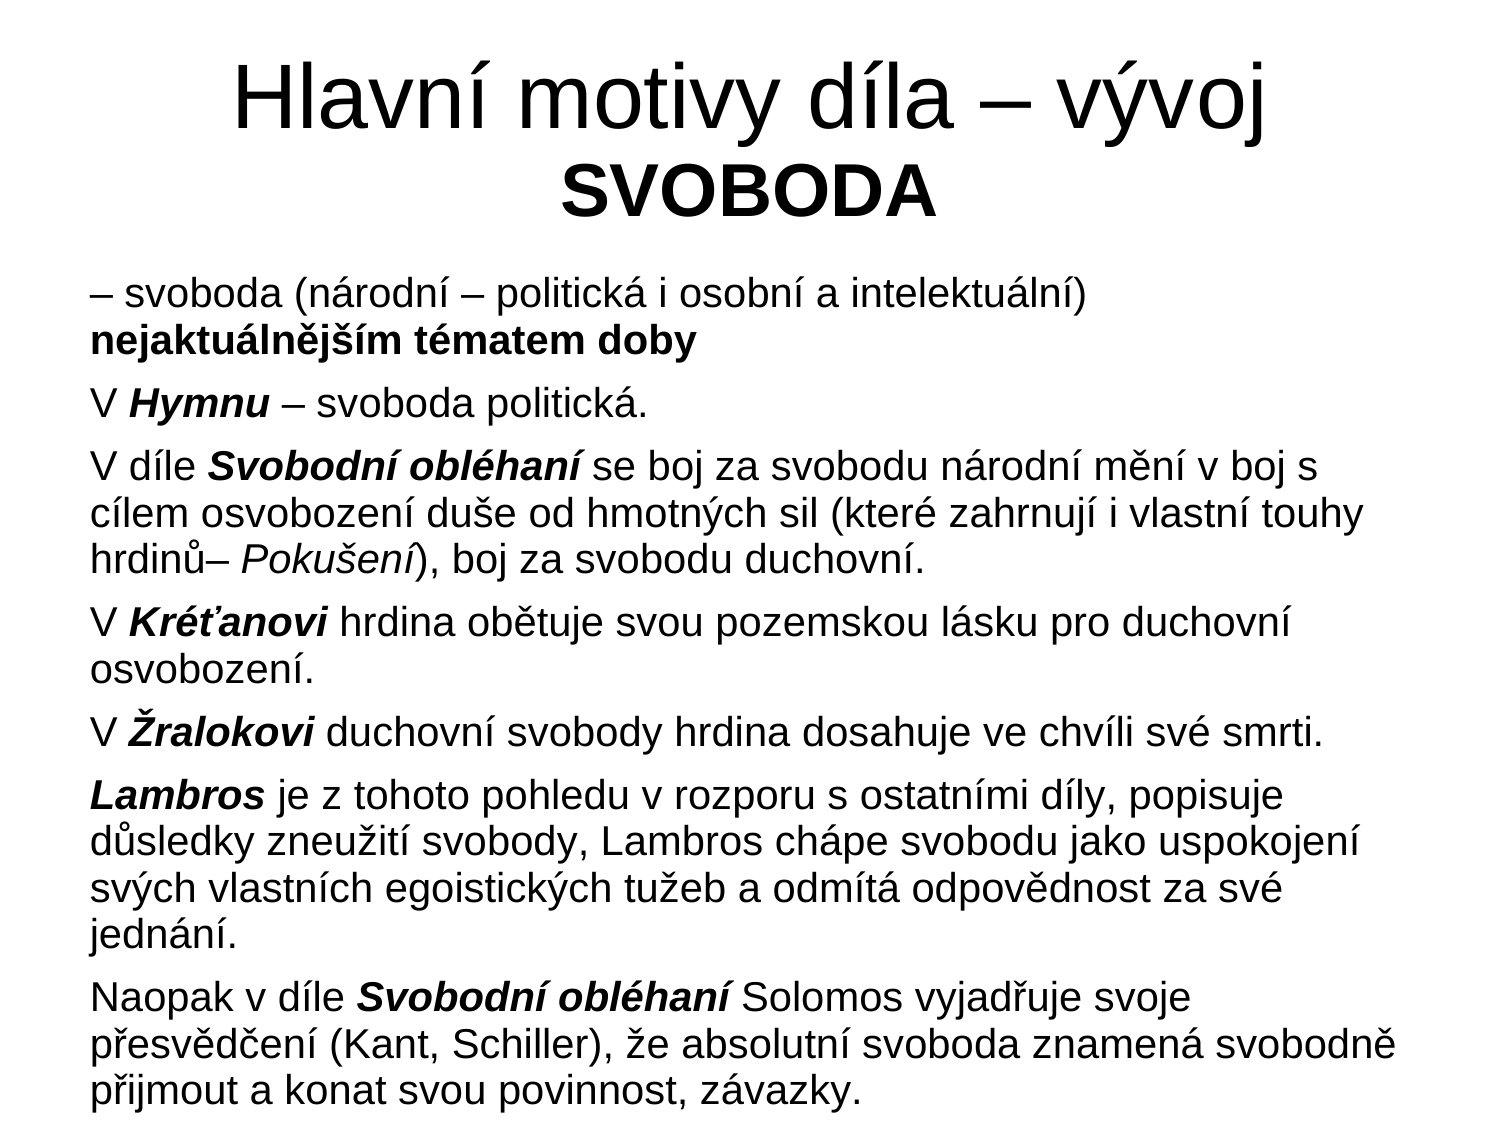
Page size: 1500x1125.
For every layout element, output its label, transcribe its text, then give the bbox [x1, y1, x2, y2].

title Hlavní motivy díla – vývoj SVOBODA [74, 20, 1425, 257]
list – svoboda (národní – politická i osobní a intelektuální) nejaktuálnějším tématem doby V Hymnu – svoboda politická. V díle Svobodní obléhaní se boj za svobodu národní mění v boj s cílem osvobození duše od hmotných sil (které zahrnují i vlastní touhy hrdinů– Pokušení), boj za svobodu duchovní. V Κréťanovi hrdina obětuje svou pozemskou lásku pro duchovní osvobození. V Žralokovi duchovní svobody hrdina dosahuje ve chvíli své smrti. Lambros je z tohoto pohledu v rozporu s ostatními díly, popisuje důsledky zneužití svobody, Lambros chápe svobodu jako uspokojení svých vlastních egoistických tužeb a odmítá odpovědnost za své jednání. Naopak v díle Svobodní obléhaní Solomos vyjadřuje svoje přesvědčení (Kant, Schiller), že absolutní svoboda znamená svobodně přijmout a konat svou povinnost, závazky. [74, 262, 1425, 1125]
